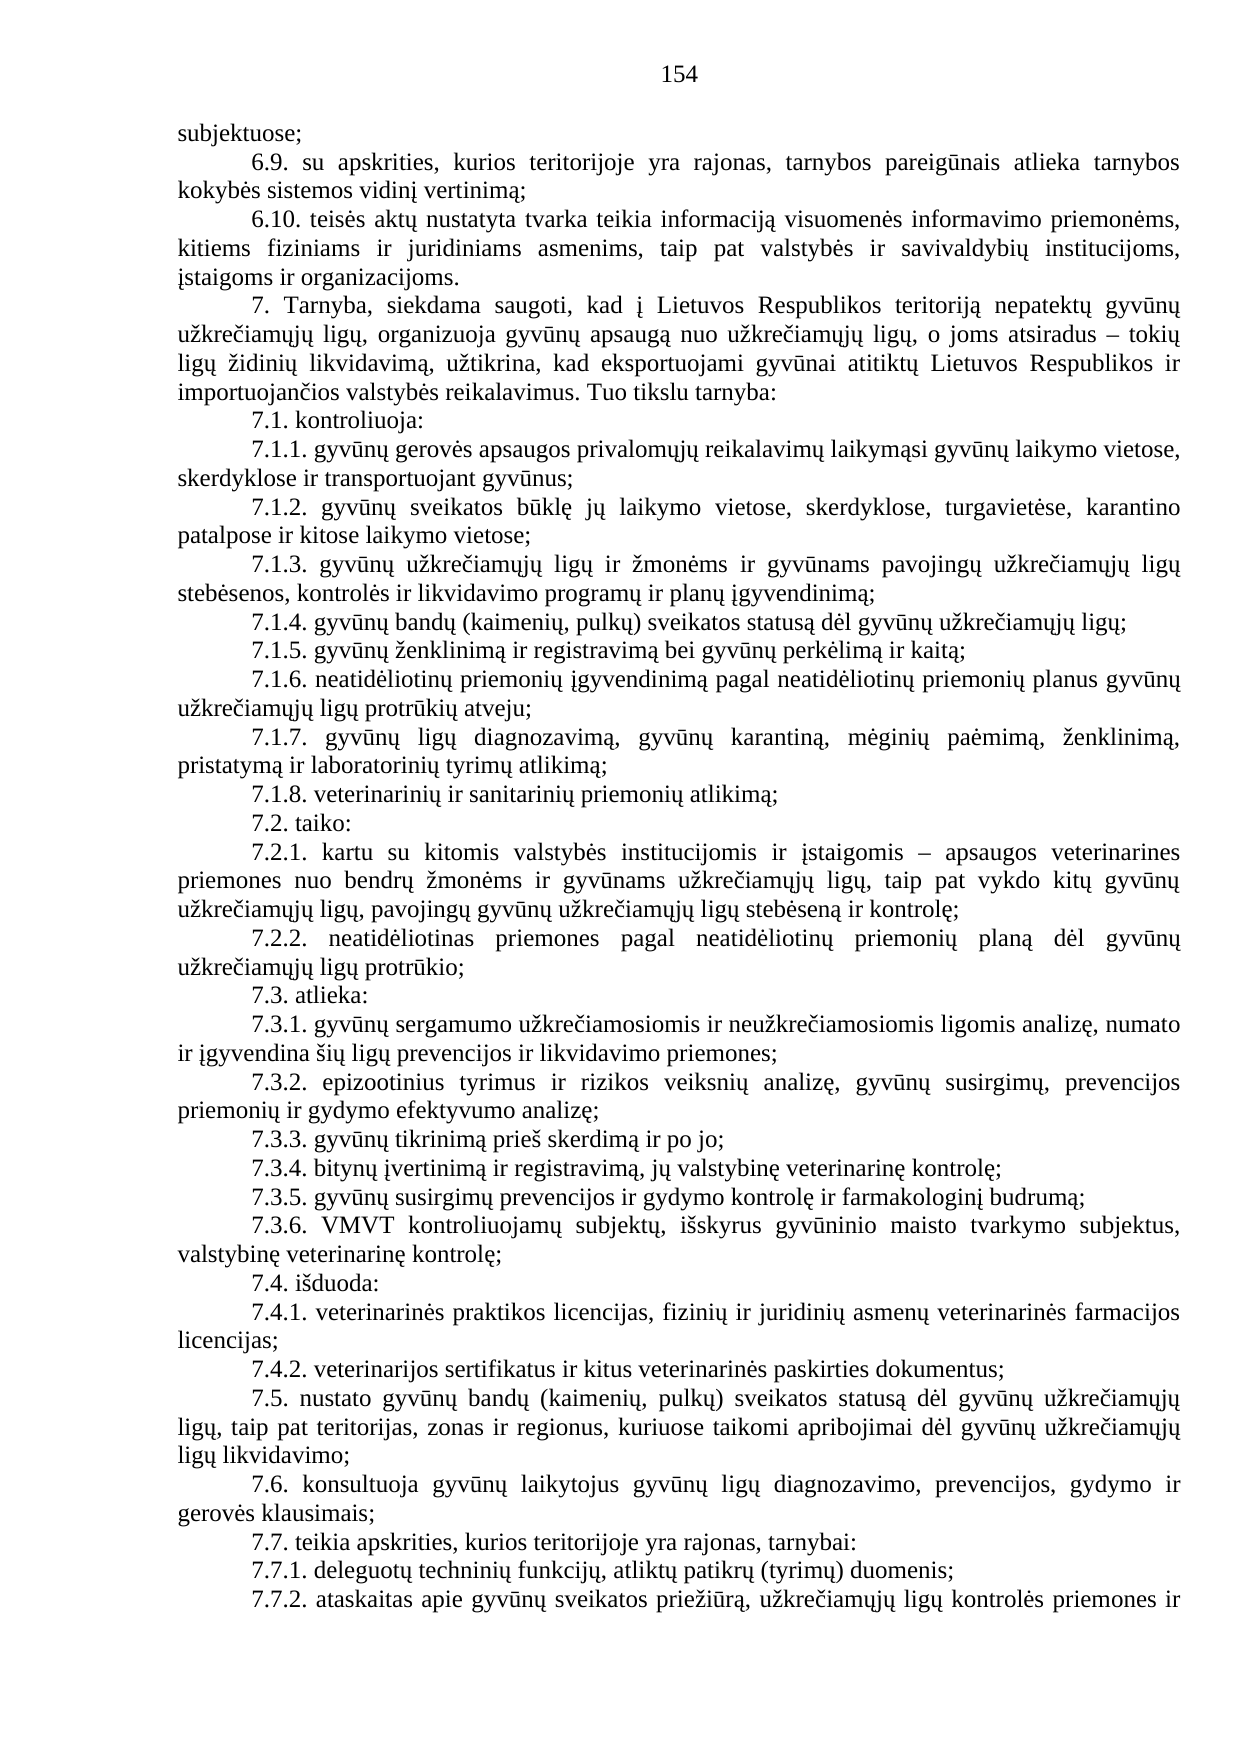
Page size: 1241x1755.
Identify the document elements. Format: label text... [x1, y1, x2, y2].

text 7. Tarnyba, siekdama saugoti, kad į Lietuvos Respublikos teritoriją nepatektų gyvūnų užkrečiamųjų ligų, organizuoja gyvūnų apsaugą nuo užkrečiamųjų ligų, o joms atsiradus – tokių ligų židinių likvidavimą, užtikrina, kad eksportuojami gyvūnai atitiktų Lietuvos Respublikos ir importuojančios valstybės reikalavimus. Tuo tikslu tarnyba: [177, 291, 1181, 406]
text 7.7.1. deleguotų techninių funkcijų, atliktų patikrų (tyrimų) duomenis; [177, 1556, 1181, 1584]
text 7.3. atlieka: [177, 981, 1181, 1009]
text 7.2.2. neatidėliotinas priemones pagal neatidėliotinų priemonių planą dėl gyvūnų užkrečiamųjų ligų protrūkio; [177, 923, 1181, 981]
text 7.3.5. gyvūnų susirgimų prevencijos ir gydymo kontrolę ir farmakologinį budrumą; [177, 1182, 1181, 1211]
text 7.4. išduoda: [177, 1268, 1181, 1297]
text 7.1.6. neatidėliotinų priemonių įgyvendinimą pagal neatidėliotinų priemonių planus gyvūnų užkrečiamųjų ligų protrūkių atveju; [177, 664, 1181, 722]
text 6.9. su apskrities, kurios teritorijoje yra rajonas, tarnybos pareigūnais atlieka tarnybos kokybės sistemos vidinį vertinimą; [177, 147, 1181, 204]
text 7.1.2. gyvūnų sveikatos būklę jų laikymo vietose, skerdyklose, turgavietėse, karantino patalpose ir kitose laikymo vietose; [177, 492, 1181, 549]
text 7.3.2. epizootinius tyrimus ir rizikos veiksnių analizę, gyvūnų susirgimų, prevencijos priemonių ir gydymo efektyvumo analizę; [177, 1067, 1181, 1124]
text 7.1.1. gyvūnų gerovės apsaugos privalomųjų reikalavimų laikymąsi gyvūnų laikymo vietose, skerdyklose ir transportuojant gyvūnus; [177, 434, 1181, 492]
text 7.1.8. veterinarinių ir sanitarinių priemonių atlikimą; [177, 779, 1181, 808]
text 7.1.5. gyvūnų ženklinimą ir registravimą bei gyvūnų perkėlimą ir kaitą; [177, 636, 1181, 664]
text 7.4.2. veterinarijos sertifikatus ir kitus veterinarinės paskirties dokumentus; [177, 1354, 1181, 1383]
text 7.4.1. veterinarinės praktikos licencijas, fizinių ir juridinių asmenų veterinarinės farmacijos licencijas; [177, 1297, 1181, 1354]
text 7.1.3. gyvūnų užkrečiamųjų ligų ir žmonėms ir gyvūnams pavojingų užkrečiamųjų ligų stebėsenos, kontrolės ir likvidavimo programų ir planų įgyvendinimą; [177, 549, 1181, 607]
text 7.2. taiko: [177, 808, 1181, 837]
text 7.3.3. gyvūnų tikrinimą prieš skerdimą ir po jo; [177, 1124, 1181, 1153]
text 7.2.1. kartu su kitomis valstybės institucijomis ir įstaigomis – apsaugos veterinarines priemones nuo bendrų žmonėms ir gyvūnams užkrečiamųjų ligų, taip pat vykdo kitų gyvūnų užkrečiamųjų ligų, pavojingų gyvūnų užkrečiamųjų ligų stebėseną ir kontrolę; [177, 837, 1181, 923]
text 7.7. teikia apskrities, kurios teritorijoje yra rajonas, tarnybai: [177, 1527, 1181, 1556]
text 7.3.4. bitynų įvertinimą ir registravimą, jų valstybinę veterinarinę kontrolę; [177, 1153, 1181, 1182]
text 7.3.1. gyvūnų sergamumo užkrečiamosiomis ir neužkrečiamosiomis ligomis analizę, numato ir įgyvendina šių ligų prevencijos ir likvidavimo priemones; [177, 1009, 1181, 1067]
text 7.5. nustato gyvūnų bandų (kaimenių, pulkų) sveikatos statusą dėl gyvūnų užkrečiamųjų ligų, taip pat teritorijas, zonas ir regionus, kuriuose taikomi apribojimai dėl gyvūnų užkrečiamųjų ligų likvidavimo; [177, 1383, 1181, 1469]
text 7.1.4. gyvūnų bandų (kaimenių, pulkų) sveikatos statusą dėl gyvūnų užkrečiamųjų ligų; [177, 607, 1181, 636]
text subjektuose; [177, 118, 1181, 147]
text 7.3.6. VMVT kontroliuojamų subjektų, išskyrus gyvūninio maisto tvarkymo subjektus, valstybinę veterinarinę kontrolę; [177, 1211, 1181, 1268]
text 7.1. kontroliuoja: [177, 406, 1181, 434]
text 7.7.2. ataskaitas apie gyvūnų sveikatos priežiūrą, užkrečiamųjų ligų kontrolės priemones ir [177, 1584, 1181, 1613]
text 7.6. konsultuoja gyvūnų laikytojus gyvūnų ligų diagnozavimo, prevencijos, gydymo ir gerovės klausimais; [177, 1469, 1181, 1527]
text 6.10. teisės aktų nustatyta tvarka teikia informaciją visuomenės informavimo priemonėms, kitiems fiziniams ir juridiniams asmenims, taip pat valstybės ir savivaldybių institucijoms, įstaigoms ir organizacijoms. [177, 204, 1181, 291]
text 7.1.7. gyvūnų ligų diagnozavimą, gyvūnų karantiną, mėginių paėmimą, ženklinimą, pristatymą ir laboratorinių tyrimų atlikimą; [177, 722, 1181, 779]
